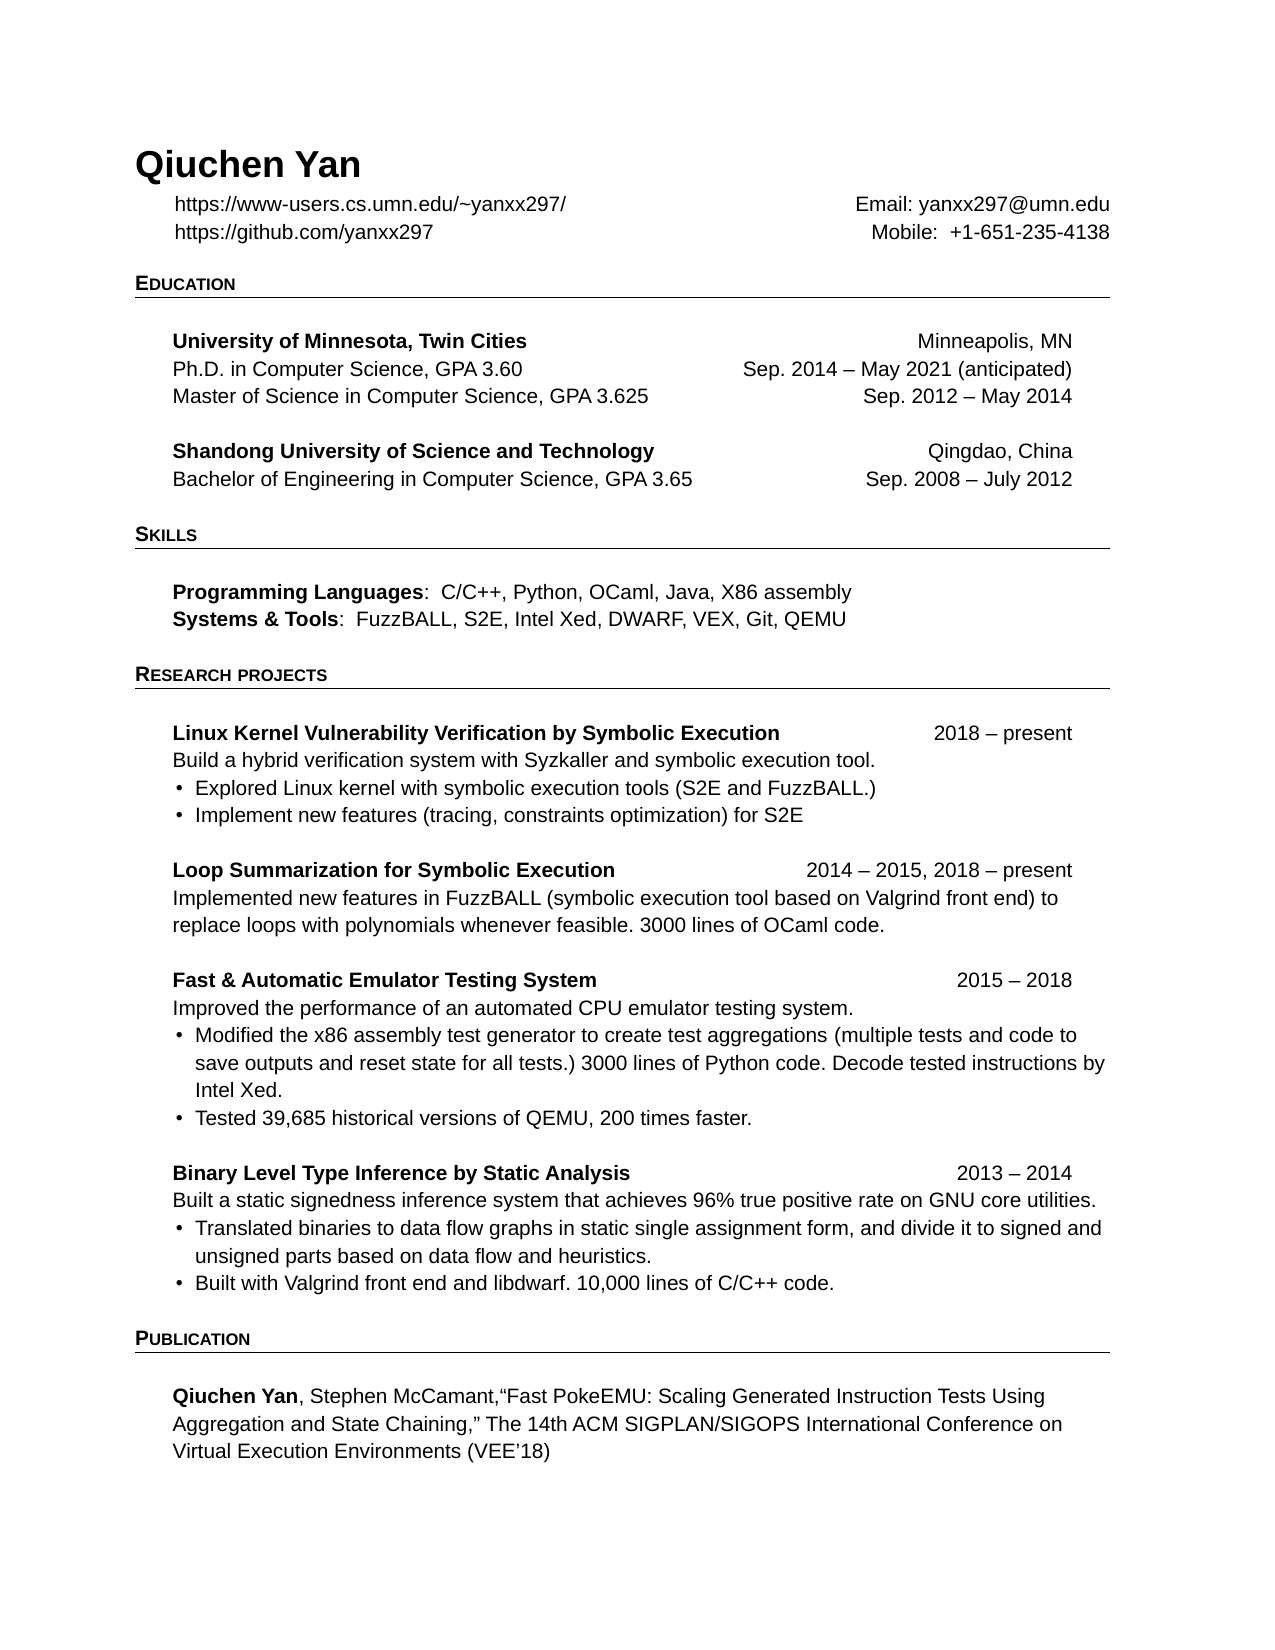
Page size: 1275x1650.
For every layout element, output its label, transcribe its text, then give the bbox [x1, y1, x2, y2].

table_header https://www-users.cs.umn.edu/~yanxx297/ https://github.com/yanxx297 [163, 192, 641, 243]
text Qiuchen Yan [135, 142, 1110, 186]
text Linux Kernel Vulnerability Verification by Symbolic Execution 2018 – present [172, 720, 1110, 744]
text Bachelor of Engineering in Computer Science, GPA 3.65 Sep. 2008 – July 2012 [172, 467, 1110, 491]
text Fast & Automatic Emulator Testing System 2015 – 2018 [172, 968, 1119, 992]
list Tested 39,685 historical versions of QEMU, 200 times faster. [176, 1106, 1110, 1130]
subtitle Education [135, 271, 1110, 297]
text University of Minnesota, Twin Cities Minneapolis, MN [172, 329, 1110, 353]
list Translated binaries to data flow graphs in static single assignment form, and divide it to signed and unsigned parts based on data flow and heuristics. [176, 1216, 1110, 1267]
subtitle Publication [135, 1326, 1110, 1352]
text Systems & Tools: FuzzBALL, S2E, Intel Xed, DWARF, VEX, Git, QEMU [172, 607, 1110, 631]
text Shandong University of Science and Technology Qingdao, China [172, 439, 1110, 463]
table_header Email: yanxx297@umn.edu Mobile: +1-651-235-4138 [641, 192, 1121, 243]
text Binary Level Type Inference by Static Analysis 2013 – 2014 [172, 1161, 1110, 1185]
text Qiuchen Yan, Stephen McCamant,“Fast PokeEMU: Scaling Generated Instruction Tests Using Aggregation and State Chaining,” The 14th ACM SIGPLAN/SIGOPS International Conference on Virtual Execution Environments (VEE’18) [172, 1384, 1110, 1463]
text Improved the performance of an automated CPU emulator testing system. [172, 996, 1110, 1019]
subtitle Skills [135, 522, 1110, 548]
text Loop Summarization for Symbolic Execution 2014 – 2015, 2018 – present [172, 858, 1110, 882]
text Master of Science in Computer Science, GPA 3.625 Sep. 2012 – May 2014 [172, 384, 1110, 408]
list Explored Linux kernel with symbolic execution tools (S2E and FuzzBALL.) [176, 775, 1110, 799]
text Implemented new features in FuzzBALL (symbolic execution tool based on Valgrind front end) to replace loops with polynomials whenever feasible. 3000 lines of OCaml code. [172, 886, 1110, 937]
list Implement new features (tracing, constraints optimization) for S2E [176, 803, 1110, 827]
text Programming Languages: C/C++, Python, OCaml, Java, X86 assembly [172, 580, 1110, 604]
text Ph.D. in Computer Science, GPA 3.60 Sep. 2014 – May 2021 (anticipated) [172, 357, 1110, 381]
subtitle Research projects [135, 662, 1110, 688]
text Build a hybrid verification system with Syzkaller and symbolic execution tool. [172, 748, 1110, 772]
text Built a static signedness inference system that achieves 96% true positive rate on GNU core utilities. [172, 1188, 1110, 1212]
list Modified the x86 assembly test generator to create test aggregations (multiple tests and code to save outputs and reset state for all tests.) 3000 lines of Python code. Decode tested instructions by Intel Xed. [176, 1023, 1110, 1102]
list Built with Valgrind front end and libdwarf. 10,000 lines of C/C++ code. [176, 1271, 1110, 1295]
